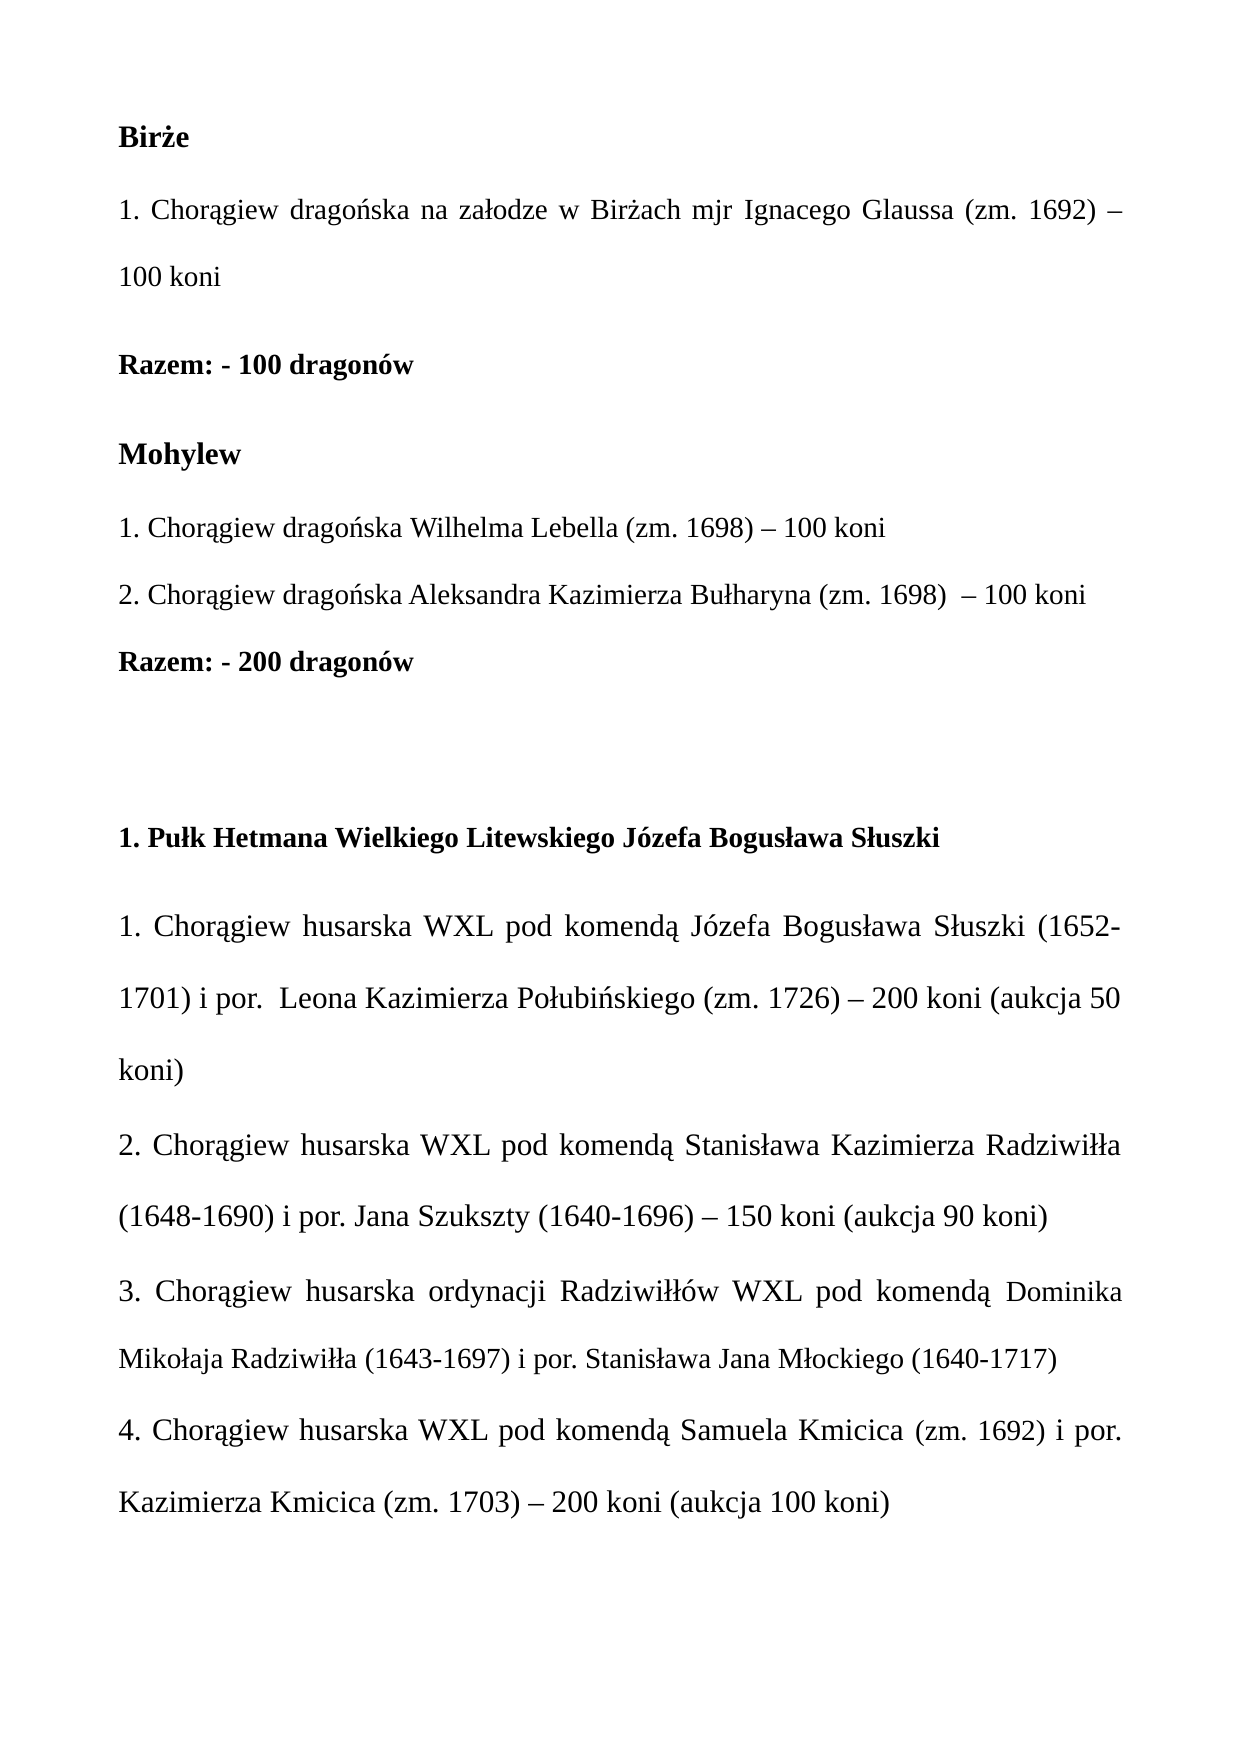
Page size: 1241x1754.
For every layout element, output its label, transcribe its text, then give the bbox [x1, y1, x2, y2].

text 1. Chorągiew dragońska na załodze w Birżach mjr Ignacego Glaussa (zm. 1692) – 100 koni [118, 192, 1122, 293]
list 2. Chorągiew husarska WXL pod komendą Stanisława Kazimierza Radziwiłła (1648-1690) i por. Jana Szukszty (1640-1696) – 150 koni (aukcja 90 koni) [118, 1126, 1122, 1234]
text 1. Chorągiew dragońska Wilhelma Lebella (zm. 1698) – 100 koni [118, 510, 1122, 543]
text Razem: - 200 dragonów [118, 644, 1122, 677]
text Razem: - 100 dragonów [118, 347, 1122, 381]
text Birże [118, 118, 1122, 154]
list 3. Chorągiew husarska ordynacji Radziwiłłów WXL pod komendą Dominika Mikołaja Radziwiłła (1643-1697) i por. Stanisława Jana Młockiego (1640-1717) [118, 1272, 1122, 1375]
list 4. Chorągiew husarska WXL pod komendą Samuela Kmicica (zm. 1692) i por. Kazimierza Kmicica (zm. 1703) – 200 koni (aukcja 100 koni) [118, 1411, 1122, 1519]
list 1. Chorągiew husarska WXL pod komendą Józefa Bogusława Słuszki (1652-1701) i por. Leona Kazimierza Połubińskiego (zm. 1726) – 200 koni (aukcja 50 koni) [118, 908, 1122, 1087]
text 1. Pułk Hetmana Wielkiego Litewskiego Józefa Bogusława Słuszki [118, 820, 1122, 853]
text Mohylew [118, 435, 1122, 471]
text 2. Chorągiew dragońska Aleksandra Kazimierza Bułharyna (zm. 1698) – 100 koni [118, 577, 1122, 610]
